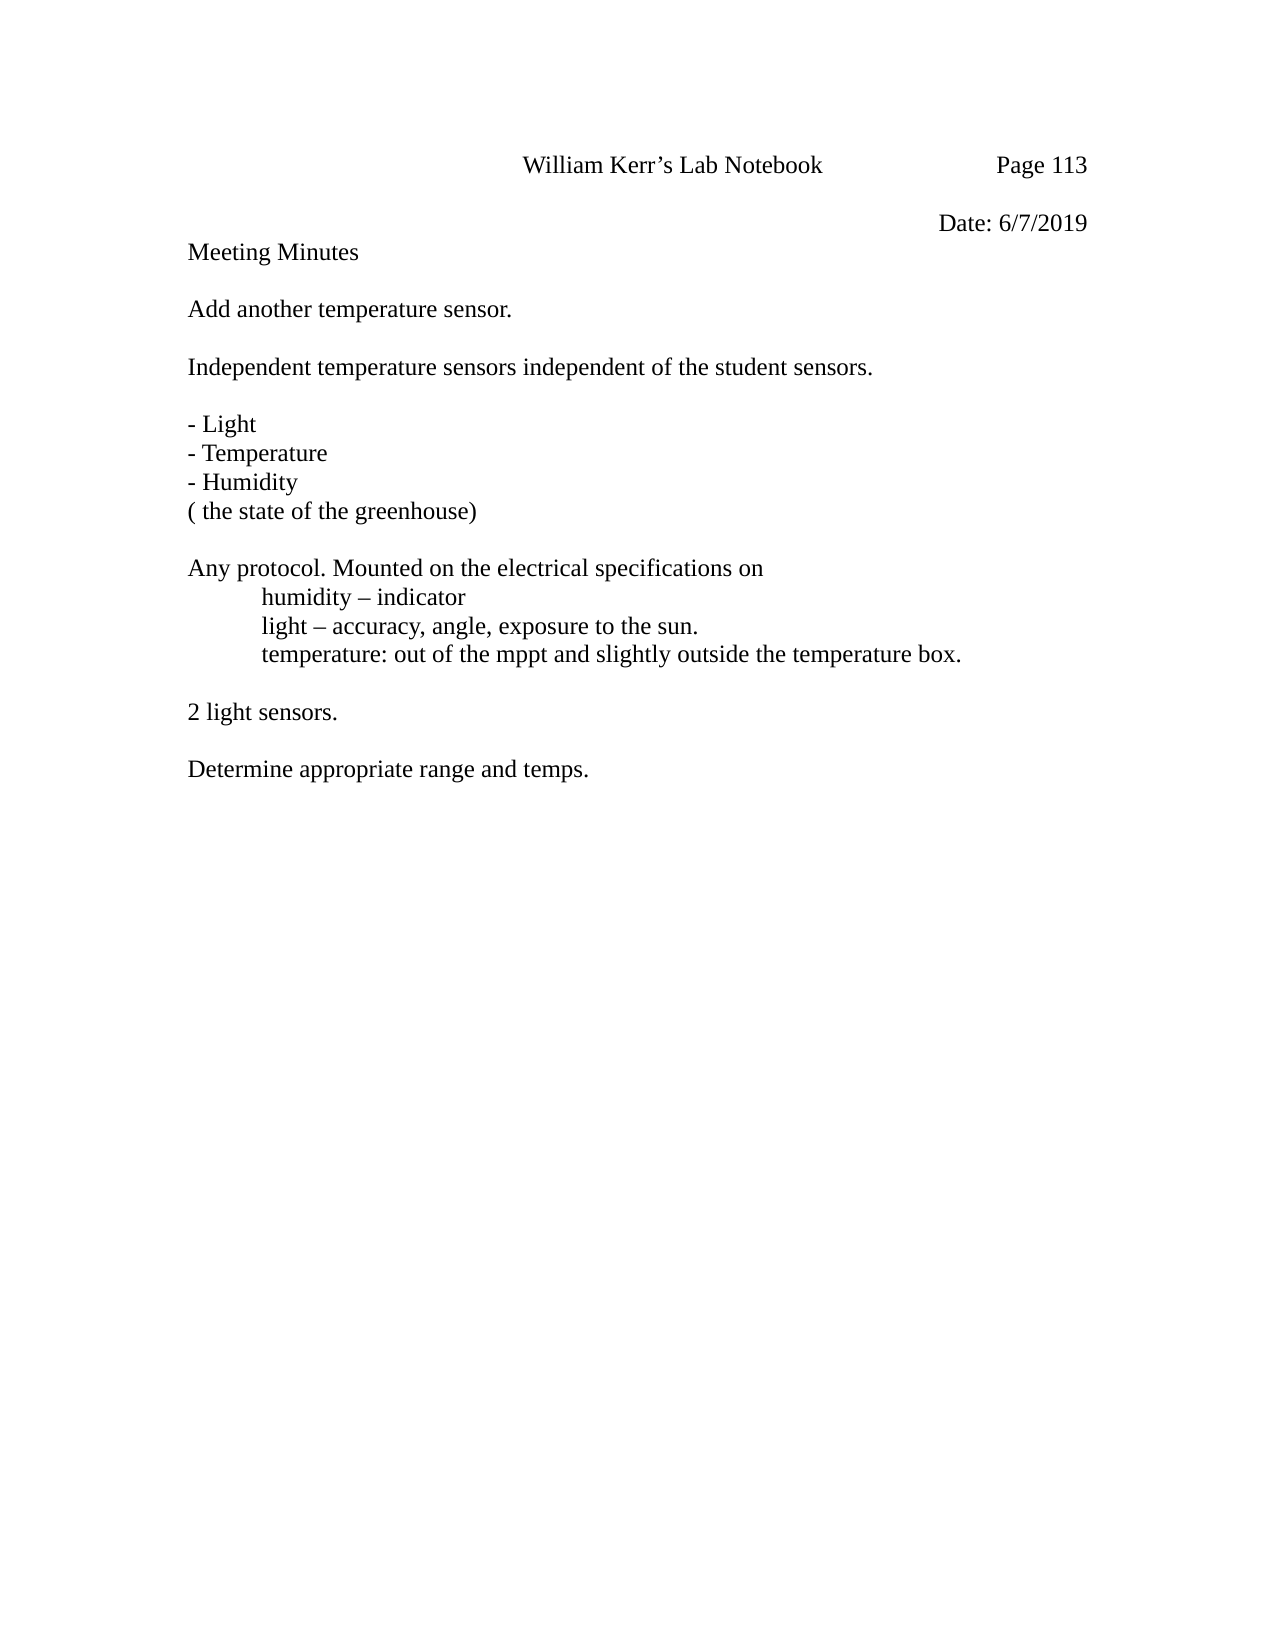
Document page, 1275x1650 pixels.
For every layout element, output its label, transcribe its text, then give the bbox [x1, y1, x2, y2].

text Add another temperature sensor. [187, 294, 1087, 323]
text - Humidity [187, 467, 1087, 496]
text light – accuracy, angle, exposure to the sun. [187, 611, 1087, 639]
text - Light [187, 409, 1087, 438]
text Any protocol. Mounted on the electrical specifications on [187, 553, 1087, 582]
text 2 light sensors. [187, 697, 1087, 726]
text Meeting Minutes [187, 237, 1087, 266]
text humidity – indicator [187, 582, 1087, 611]
text Date: 6/7/2019 [187, 208, 1087, 237]
text Determine appropriate range and temps. [187, 754, 1087, 783]
text temperature: out of the mppt and slightly outside the temperature box. [187, 639, 1087, 668]
text - Temperature [187, 438, 1087, 467]
text ( the state of the greenhouse) [187, 496, 1087, 524]
text Independent temperature sensors independent of the student sensors. [187, 323, 1087, 381]
